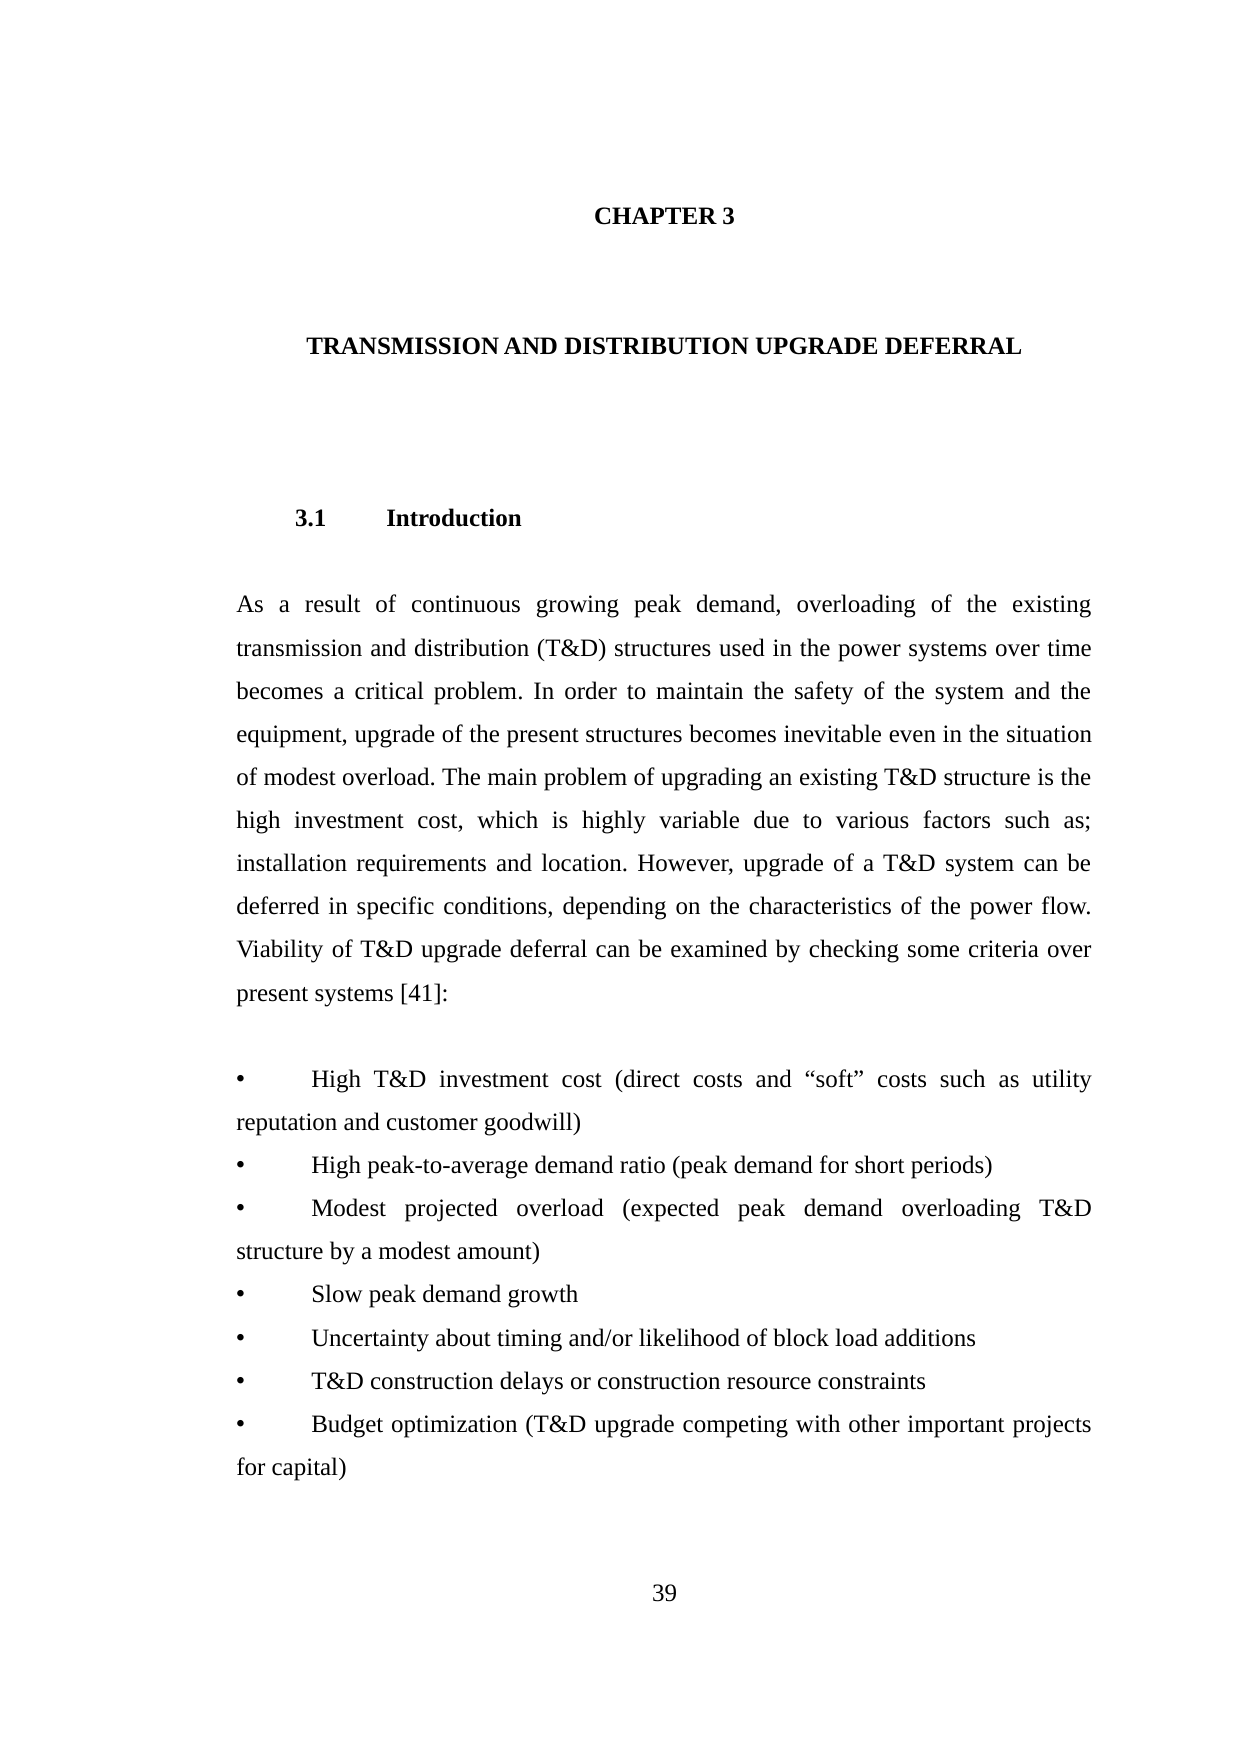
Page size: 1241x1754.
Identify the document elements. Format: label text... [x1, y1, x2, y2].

list High T&D investment cost (direct costs and “soft” costs such as utility reputation and customer goodwill) [236, 1064, 1093, 1136]
list Introduction [236, 503, 1093, 532]
list Budget optimization (T&D upgrade competing with other important projects for capital) [236, 1409, 1093, 1481]
subtitle TRANSMISSION AND DISTRIBUTION UPGRADE DEFERRAL [236, 331, 1093, 359]
list Uncertainty about timing and/or likelihood of block load additions [236, 1323, 1093, 1351]
list Modest projected overload (expected peak demand overloading T&D structure by a modest amount) [236, 1193, 1093, 1265]
list Slow peak demand growth [236, 1279, 1093, 1308]
list T&D construction delays or construction resource constraints [236, 1366, 1093, 1394]
text As a result of continuous growing peak demand, overloading of the existing transmission and distribution (T&D) structures used in the power systems over time becomes a critical problem. In order to maintain the safety of the system and the equipment, upgrade of the present structures becomes inevitable even in the situation of modest overload. The main problem of upgrading an existing T&D structure is the high investment cost, which is highly variable due to various factors such as; installation requirements and location. However, upgrade of a T&D system can be deferred in specific conditions, depending on the characteristics of the power flow. Viability of T&D upgrade deferral can be examined by checking some criteria over present systems [41]: [236, 589, 1093, 1006]
list High peak-to-average demand ratio (peak demand for short periods) [236, 1150, 1093, 1179]
